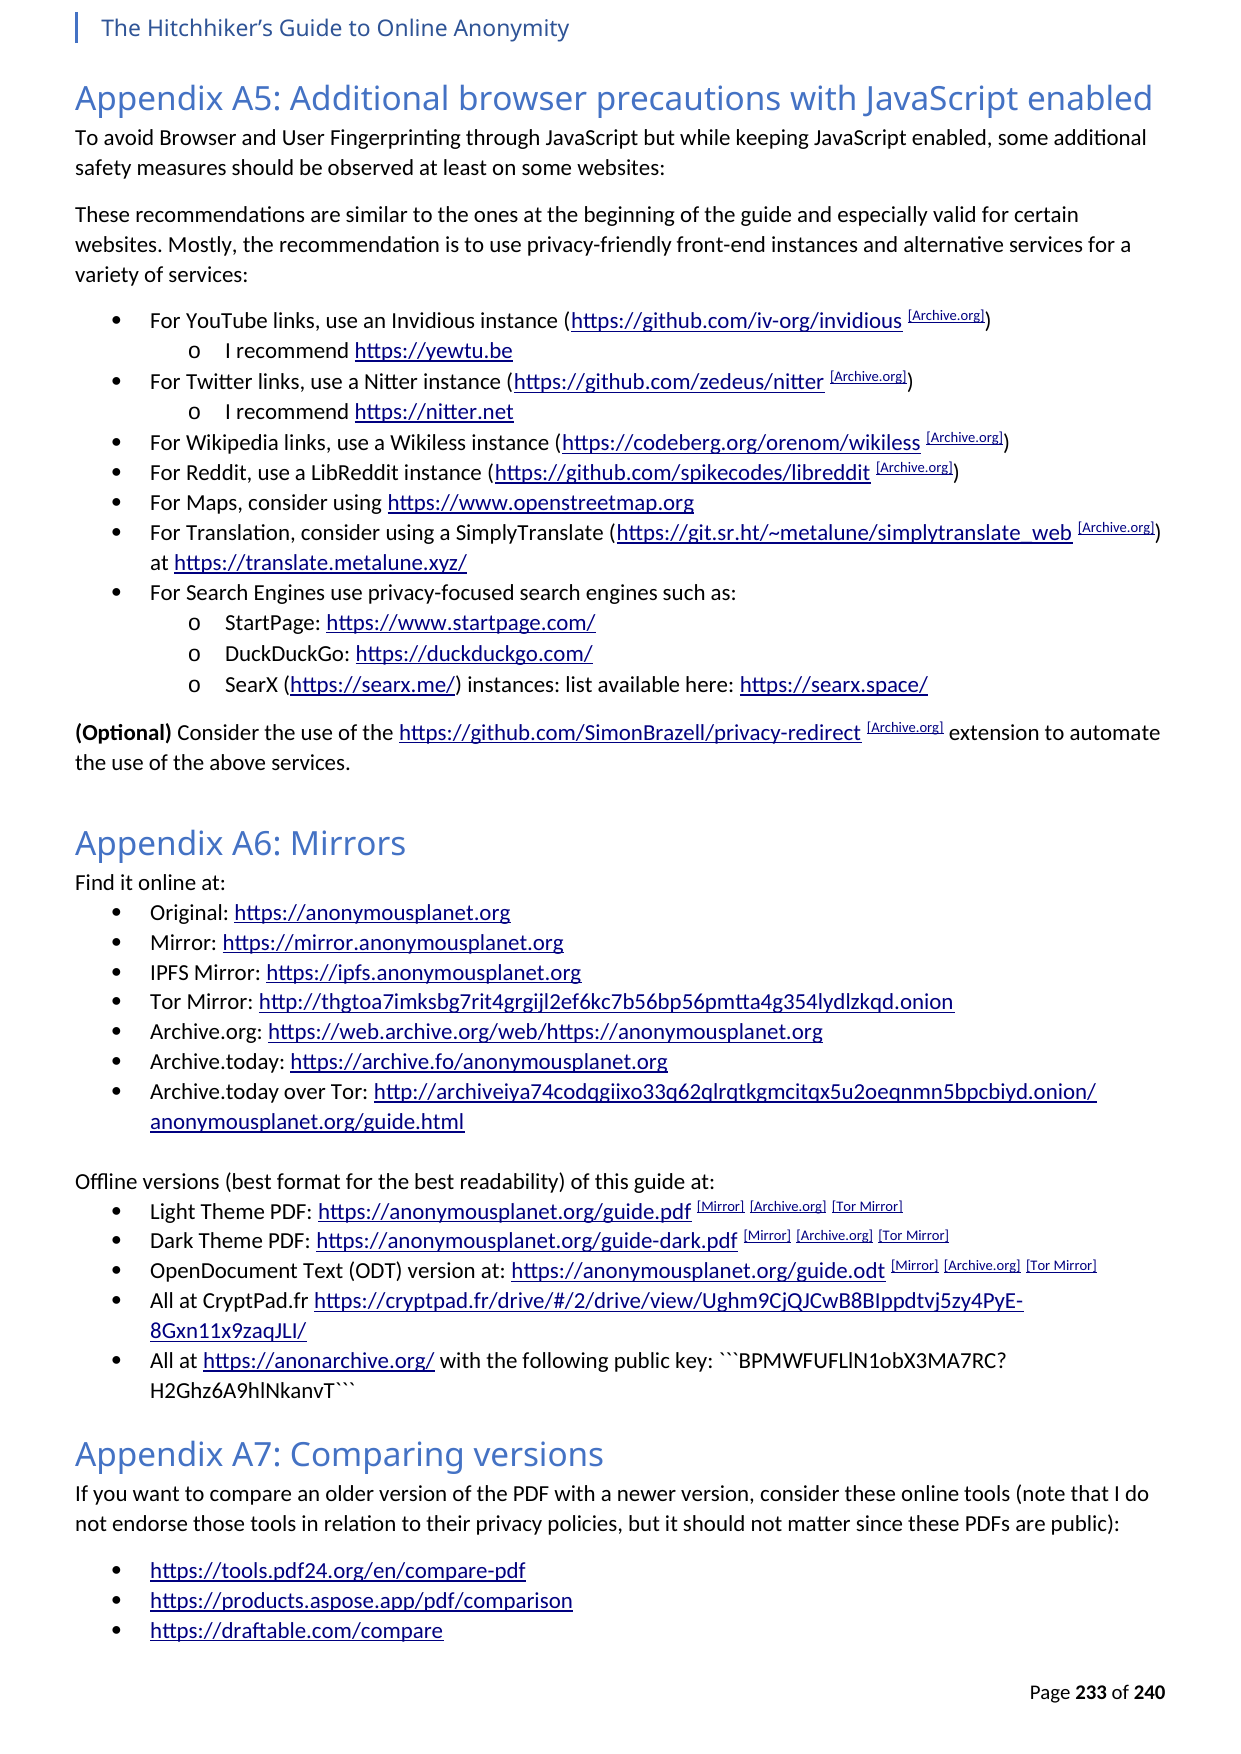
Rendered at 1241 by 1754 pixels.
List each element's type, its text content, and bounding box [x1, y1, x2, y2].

text To avoid Browser and User Fingerprinting through JavaScript but while keeping JavaScript enabled, some additional safety measures should be observed at least on some websites: [75, 123, 1165, 181]
list For Reddit, use a LibReddit instance (https://github.com/spikecodes/libreddit [Archive.org]) [112, 458, 1165, 486]
list For Translation, consider using a SimplyTranslate (https://git.sr.ht/~metalune/simplytranslate_web [Archive.org]) at https://translate.metalune.xyz/ [112, 518, 1165, 576]
list Archive.today: https://archive.fo/anonymousplanet.org [112, 1047, 1165, 1075]
list https://products.aspose.app/pdf/comparison [112, 1586, 1165, 1614]
text (Optional) Consider the use of the https://github.com/SimonBrazell/privacy-redirect [Archive.org] extension to automate the use of the above services. [75, 718, 1165, 776]
text These recommendations are similar to the ones at the beginning of the guide and especially valid for certain websites. Mostly, the recommendation is to use privacy-friendly front-end instances and alternative services for a variety of services: [75, 200, 1165, 288]
list For Maps, consider using https://www.openstreetmap.org [112, 488, 1165, 516]
list I recommend https://nitter.net [187, 397, 1165, 426]
list DuckDuckGo: https://duckduckgo.com/ [187, 639, 1165, 668]
subtitle Appendix A7: Comparing versions [75, 1431, 1165, 1476]
list For YouTube links, use an Invidious instance (https://github.com/iv-org/invidious [Archive.org]) [112, 306, 1165, 334]
list Tor Mirror: http://thgtoa7imksbg7rit4grgijl2ef6kc7b56bp56pmtta4g354lydlzkqd.onion [112, 987, 1165, 1016]
list For Twitter links, use a Nitter instance (https://github.com/zedeus/nitter [Archive.org]) [112, 367, 1165, 395]
list I recommend https://yewtu.be [187, 336, 1165, 365]
list https://draftable.com/compare [112, 1616, 1165, 1644]
list Light Theme PDF: https://anonymousplanet.org/guide.pdf [Mirror] [Archive.org] [Tor Mirror] [112, 1197, 1165, 1225]
list OpenDocument Text (ODT) version at: https://anonymousplanet.org/guide.odt [Mirror] [Archive.org] [Tor Mirror] [112, 1257, 1165, 1284]
text Find it online at: [75, 868, 1165, 896]
text Offline versions (best format for the best readability) of this guide at: [75, 1167, 1165, 1195]
list SearX (https://searx.me/) instances: list available here: https://searx.space/ [187, 670, 1165, 699]
list Archive.org: https://web.archive.org/web/https://anonymousplanet.org [112, 1017, 1165, 1045]
list For Search Engines use privacy-focused search engines such as: [112, 578, 1165, 606]
list StartPage: https://www.startpage.com/ [187, 608, 1165, 637]
list https://tools.pdf24.org/en/compare-pdf [112, 1556, 1165, 1584]
list IPFS Mirror: https://ipfs.anonymousplanet.org [112, 958, 1165, 986]
subtitle Appendix A5: Additional browser precautions with JavaScript enabled [75, 75, 1165, 120]
list Dark Theme PDF: https://anonymousplanet.org/guide-dark.pdf [Mirror] [Archive.org] [Tor Mirror] [112, 1227, 1165, 1255]
list All at CryptPad.fr https://cryptpad.fr/drive/#/2/drive/view/Ughm9CjQJCwB8BIppdtvj5zy4PyE-8Gxn11x9zaqJLI/ [112, 1286, 1165, 1344]
list Archive.today over Tor: http://archiveiya74codqgiixo33q62qlrqtkgmcitqx5u2oeqnmn5bpcbiyd.onion/anonymousplanet.org/guide.html [112, 1077, 1165, 1135]
list For Wikipedia links, use a Wikiless instance (https://codeberg.org/orenom/wikiless [Archive.org]) [112, 428, 1165, 456]
subtitle Appendix A6: Mirrors [75, 819, 1165, 865]
list All at https://anonarchive.org/ with the following public key: ```BPMWFUFLlN1obX3MA7RC?H2Ghz6A9hlNkanvT``` [112, 1346, 1165, 1404]
text If you want to compare an older version of the PDF with a newer version, consider these online tools (note that I do not endorse those tools in relation to their privacy policies, but it should not matter since these PDFs are public): [75, 1479, 1165, 1537]
list Mirror: https://mirror.anonymousplanet.org [112, 928, 1165, 956]
list Original: https://anonymousplanet.org [112, 898, 1165, 926]
